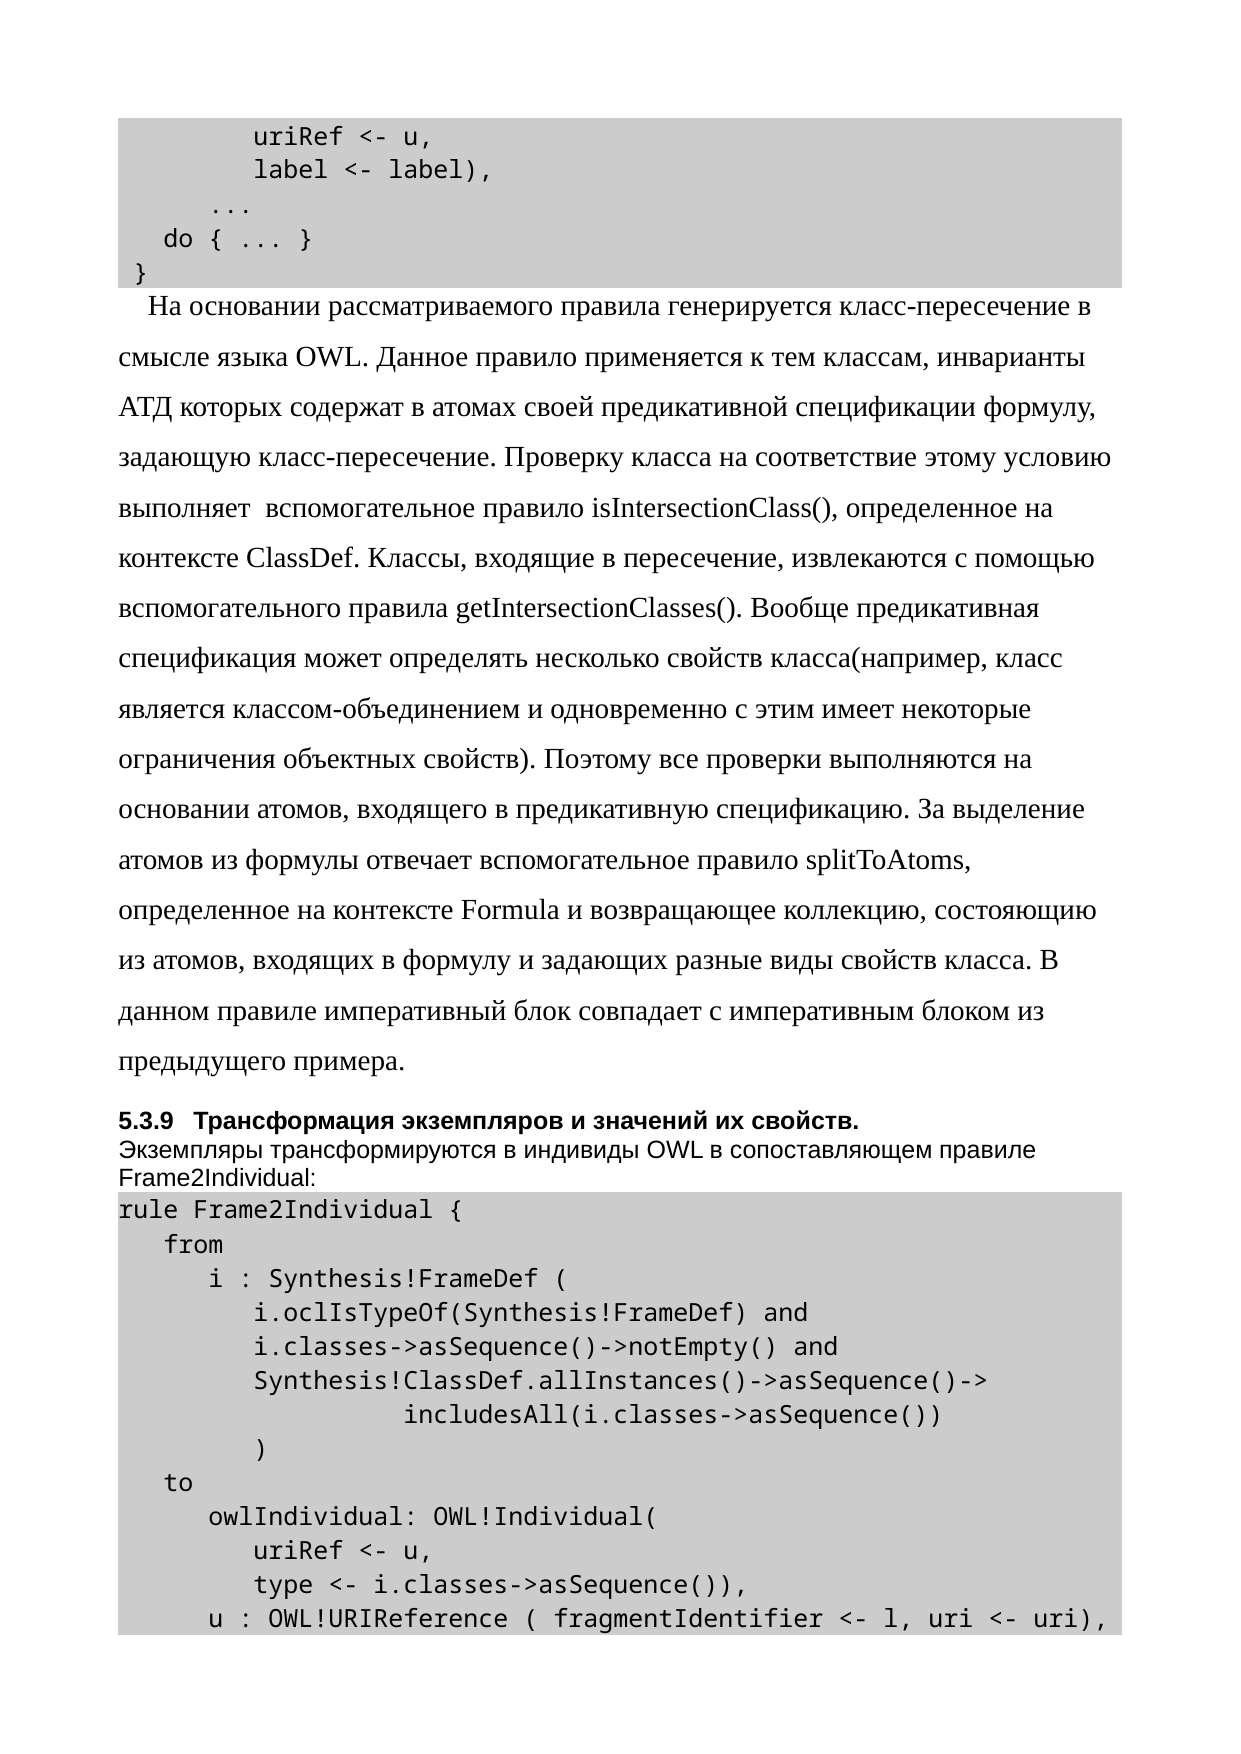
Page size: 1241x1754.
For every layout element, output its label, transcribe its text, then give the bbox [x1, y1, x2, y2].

text Synthesis!ClassDef.allInstances()->asSequence()-> includesAll(i.classes->asSequence()) [118, 1362, 1122, 1431]
text owlIndividual: OWL!Individual( [118, 1499, 1122, 1533]
text i.classes->asSequence()->notEmpty() and [118, 1328, 1122, 1362]
text from [118, 1226, 1122, 1260]
text uriRef <- u, label <- label), ... do { ... } } [118, 118, 1122, 288]
text to [118, 1465, 1122, 1499]
text i.oclIsTypeOf(Synthesis!FrameDef) and [118, 1294, 1122, 1328]
text i : Synthesis!FrameDef ( [118, 1260, 1122, 1294]
text На основании рассматриваемого правила генерируется класс-пересечение в смысле языка OWL. Данное правило применяется к тем классам, инварианты АТД которых содержат в атомах своей предикативной спецификации формулу, задающую класс-пересечение. Проверку класса на соответствие этому условию выполняет вспомогательное правило isIntersectionClass(), определенное на контексте ClassDef. Классы, входящие в пересечение, извлекаются с помощью вспомогательного правила getIntersectionClasses(). Вообще предикативная спецификация может определять несколько свойств класса(например, класс является классом-объединением и одновременно с этим имеет некоторые ограничения объектных свойств). Поэтому все проверки выполняются на основании атомов, входящего в предикативную спецификацию. За выделение атомов из формулы отвечает вспомогательное правило splitToAtoms, определенное на контексте Formula и возвращающее коллекцию, состояющию из атомов, входящих в формулу и задающих разные виды свойств класса. В данном правиле императивный блок совпадает с императивным блоком из предыдущего примера. [118, 288, 1122, 1077]
text Экземпляры трансформируются в индивиды OWL в сопоставляющем правиле Frame2Individual: [118, 1135, 1122, 1192]
text type <- i.classes->asSequence()), [118, 1567, 1122, 1601]
text u : OWL!URIReference ( fragmentIdentifier <- l, uri <- uri), [118, 1601, 1122, 1635]
text ) [118, 1431, 1122, 1465]
subtitle Трансформация экземпляров и значений их свойств. [118, 1106, 1122, 1135]
text uriRef <- u, [118, 1533, 1122, 1567]
text rule Frame2Individual { [118, 1192, 1122, 1226]
